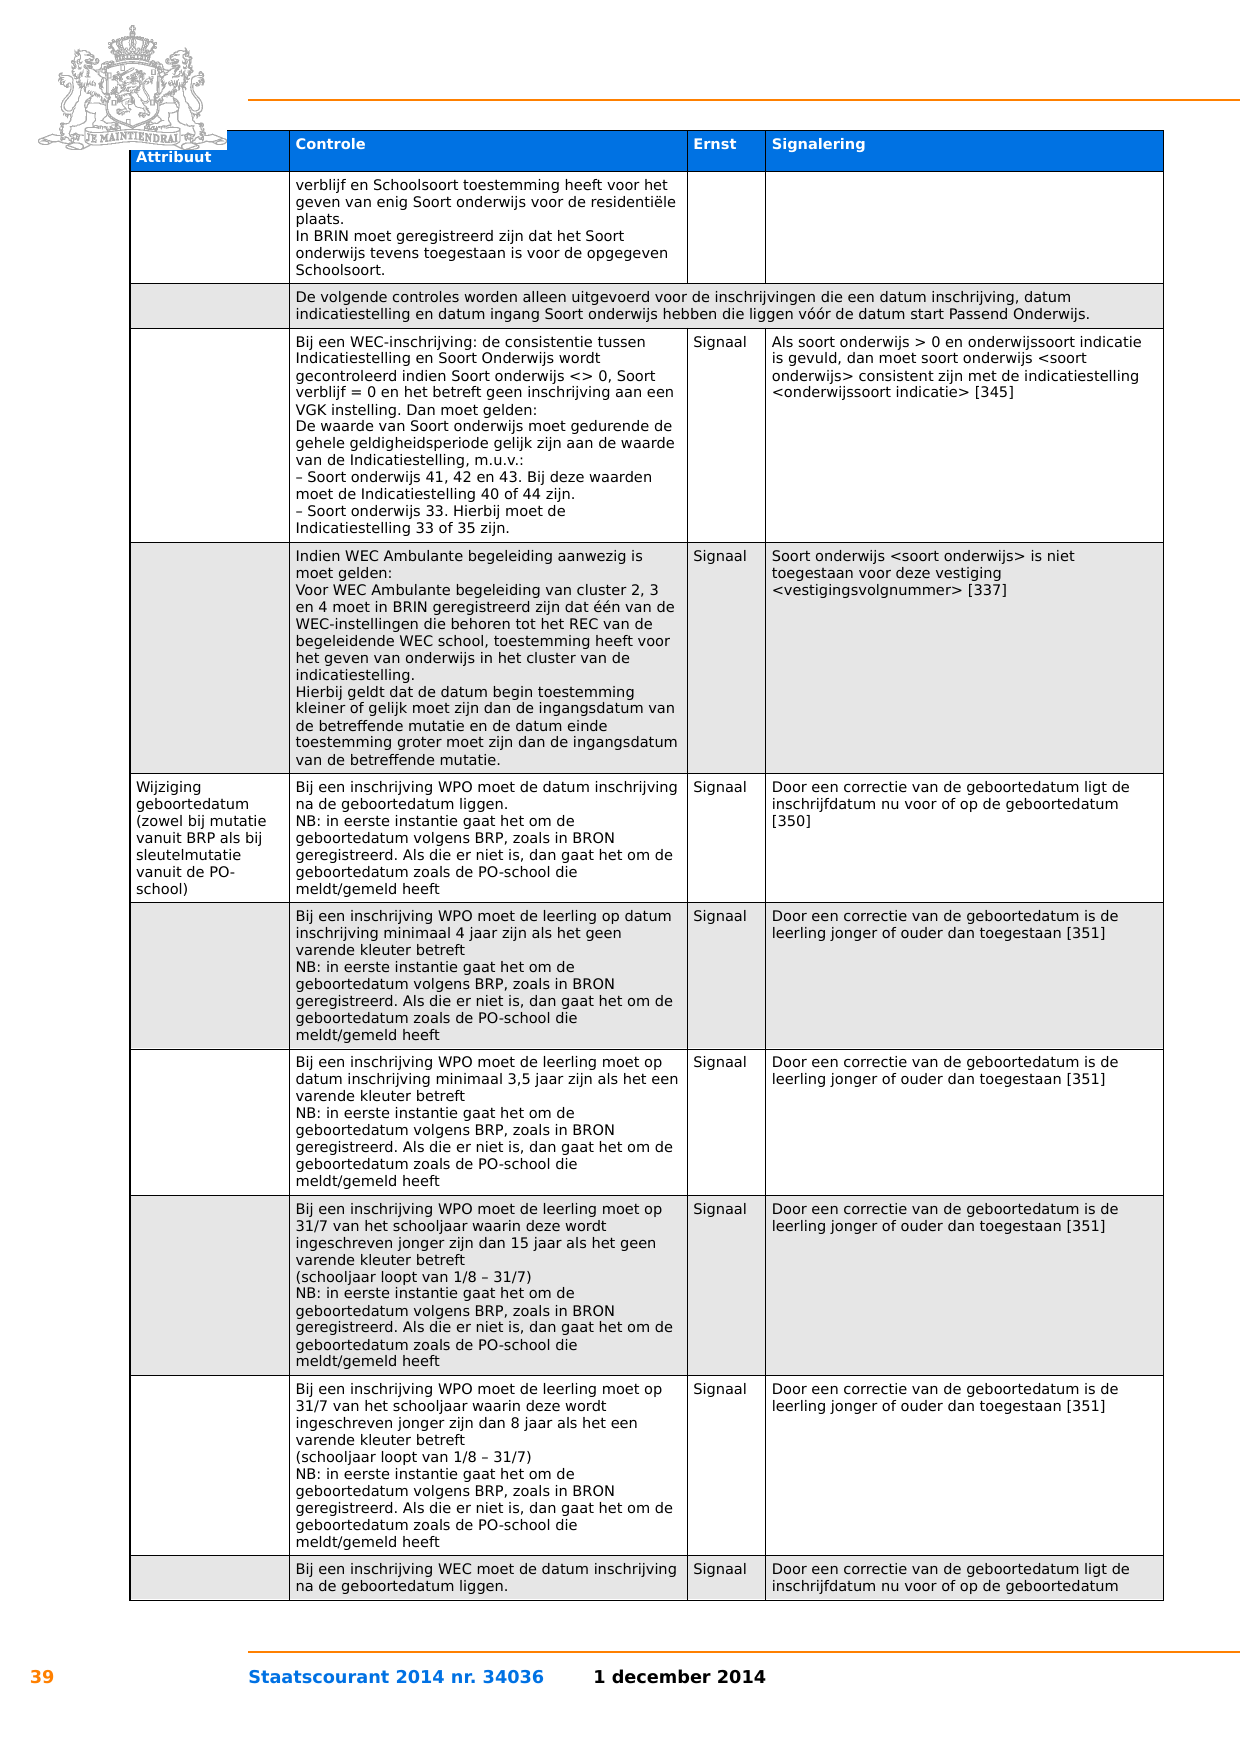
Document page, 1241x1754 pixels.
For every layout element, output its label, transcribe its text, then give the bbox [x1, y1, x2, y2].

table_cell Als soort onderwijs > 0 en onderwijssoort indicatie is gevuld, dan moet soort onderwijs <soort onderwijs> consistent zijn met de indicatiestelling <onderwijssoort indicatie> [345] [766, 329, 1163, 542]
table_cell [131, 1196, 289, 1375]
table_cell [131, 172, 289, 283]
table_cell Door een correctie van de geboortedatum is de leerling jonger of ouder dan toegestaan [351] [766, 1196, 1163, 1375]
table_cell verblijf en Schoolsoort toestemming heeft voor het geven van enig Soort onderwijs voor de residentiële plaats. In BRIN moet geregistreerd zijn dat het Soort onderwijs tevens toegestaan is voor de opgegeven Schoolsoort. [290, 172, 687, 283]
table_header Signalering [766, 131, 1163, 171]
table_cell Signaal [688, 1556, 765, 1599]
table_cell Bij een inschrijving WPO moet de leerling moet op 31/7 van het schooljaar waarin deze wordt ingeschreven jonger zijn dan 15 jaar als het geen varende kleuter betreft (schooljaar loopt van 1/8 – 31/7) NB: in eerste instantie gaat het om de geboortedatum volgens BRP, zoals in BRON geregistreerd. Als die er niet is, dan gaat het om de geboortedatum zoals de PO-school die meldt/gemeld heeft [290, 1196, 687, 1375]
table_cell Signaal [688, 1196, 765, 1375]
table_cell Bij een inschrijving WPO moet de leerling moet op datum inschrijving minimaal 3,5 jaar zijn als het een varende kleuter betreft NB: in eerste instantie gaat het om de geboortedatum volgens BRP, zoals in BRON geregistreerd. Als die er niet is, dan gaat het om de geboortedatum zoals de PO-school die meldt/gemeld heeft [290, 1050, 687, 1195]
table_cell Bij een inschrijving WPO moet de leerling op datum inschrijving minimaal 4 jaar zijn als het geen varende kleuter betreft NB: in eerste instantie gaat het om de geboortedatum volgens BRP, zoals in BRON geregistreerd. Als die er niet is, dan gaat het om de geboortedatum zoals de PO-school die meldt/gemeld heeft [290, 903, 687, 1048]
table_header Ernst [688, 131, 765, 171]
table_cell Bij een WEC-inschrijving: de consistentie tussen Indicatiestelling en Soort Onderwijs wordt gecontroleerd indien Soort onderwijs <> 0, Soort verblijf = 0 en het betreft geen inschrijving aan een VGK instelling. Dan moet gelden: De waarde van Soort onderwijs moet gedurende de gehele geldigheidsperiode gelijk zijn aan de waarde van de Indicatiestelling, m.u.v.: – Soort onderwijs 41, 42 en 43. Bij deze waarden moet de Indicatiestelling 40 of 44 zijn. – Soort onderwijs 33. Hierbij moet de Indicatiestelling 33 of 35 zijn. [290, 329, 687, 542]
table_header Controle [290, 131, 687, 171]
table_cell [131, 1376, 289, 1555]
table_cell Wijziging geboortedatum (zowel bij mutatie vanuit BRP als bij sleutelmutatie vanuit de PO-school) [131, 774, 289, 902]
table_cell Signaal [688, 329, 765, 542]
table_cell [131, 329, 289, 542]
table_cell [131, 284, 289, 328]
table_cell De volgende controles worden alleen uitgevoerd voor de inschrijvingen die een datum inschrijving, datum indicatiestelling en datum ingang Soort onderwijs hebben die liggen vóór de datum start Passend Onderwijs. [290, 284, 1163, 328]
table_cell Signaal [688, 1376, 765, 1555]
table_cell [131, 1556, 289, 1599]
table_cell Door een correctie van de geboortedatum is de leerling jonger of ouder dan toegestaan [351] [766, 1376, 1163, 1555]
table_cell [131, 543, 289, 773]
table_cell Signaal [688, 774, 765, 902]
table_cell Indien WEC Ambulante begeleiding aanwezig is moet gelden: Voor WEC Ambulante begeleiding van cluster 2, 3 en 4 moet in BRIN geregistreerd zijn dat één van de WEC-instellingen die behoren tot het REC van de begeleidende WEC school, toestemming heeft voor het geven van onderwijs in het cluster van de indicatiestelling. Hierbij geldt dat de datum begin toestemming kleiner of gelijk moet zijn dan de ingangsdatum van de betreffende mutatie en de datum einde toestemming groter moet zijn dan de ingangsdatum van de betreffende mutatie. [290, 543, 687, 773]
table_cell [131, 1050, 289, 1195]
table_cell Soort onderwijs <soort onderwijs> is niet toegestaan voor deze vestiging <vestigingsvolgnummer> [337] [766, 543, 1163, 773]
table_cell Door een correctie van de geboortedatum is de leerling jonger of ouder dan toegestaan [351] [766, 903, 1163, 1048]
table_header Attribuut [131, 131, 289, 171]
table_cell Bij een inschrijving WEC moet de datum inschrijving na de geboortedatum liggen. [290, 1556, 687, 1599]
table_cell Signaal [688, 903, 765, 1048]
table_cell Bij een inschrijving WPO moet de leerling moet op 31/7 van het schooljaar waarin deze wordt ingeschreven jonger zijn dan 8 jaar als het een varende kleuter betreft (schooljaar loopt van 1/8 – 31/7) NB: in eerste instantie gaat het om de geboortedatum volgens BRP, zoals in BRON geregistreerd. Als die er niet is, dan gaat het om de geboortedatum zoals de PO-school die meldt/gemeld heeft [290, 1376, 687, 1555]
table_cell Door een correctie van de geboortedatum ligt de inschrijfdatum nu voor of op de geboortedatum [766, 1556, 1163, 1599]
table_cell Door een correctie van de geboortedatum ligt de inschrijfdatum nu voor of op de geboortedatum [350] [766, 774, 1163, 902]
table_cell Door een correctie van de geboortedatum is de leerling jonger of ouder dan toegestaan [351] [766, 1050, 1163, 1195]
table_cell [766, 172, 1163, 283]
picture [38, 25, 227, 150]
table_cell Signaal [688, 1050, 765, 1195]
table_cell [688, 172, 765, 283]
table_cell Signaal [688, 543, 765, 773]
table_cell [131, 903, 289, 1048]
table_cell Bij een inschrijving WPO moet de datum inschrijving na de geboortedatum liggen. NB: in eerste instantie gaat het om de geboortedatum volgens BRP, zoals in BRON geregistreerd. Als die er niet is, dan gaat het om de geboortedatum zoals de PO-school die meldt/gemeld heeft [290, 774, 687, 902]
